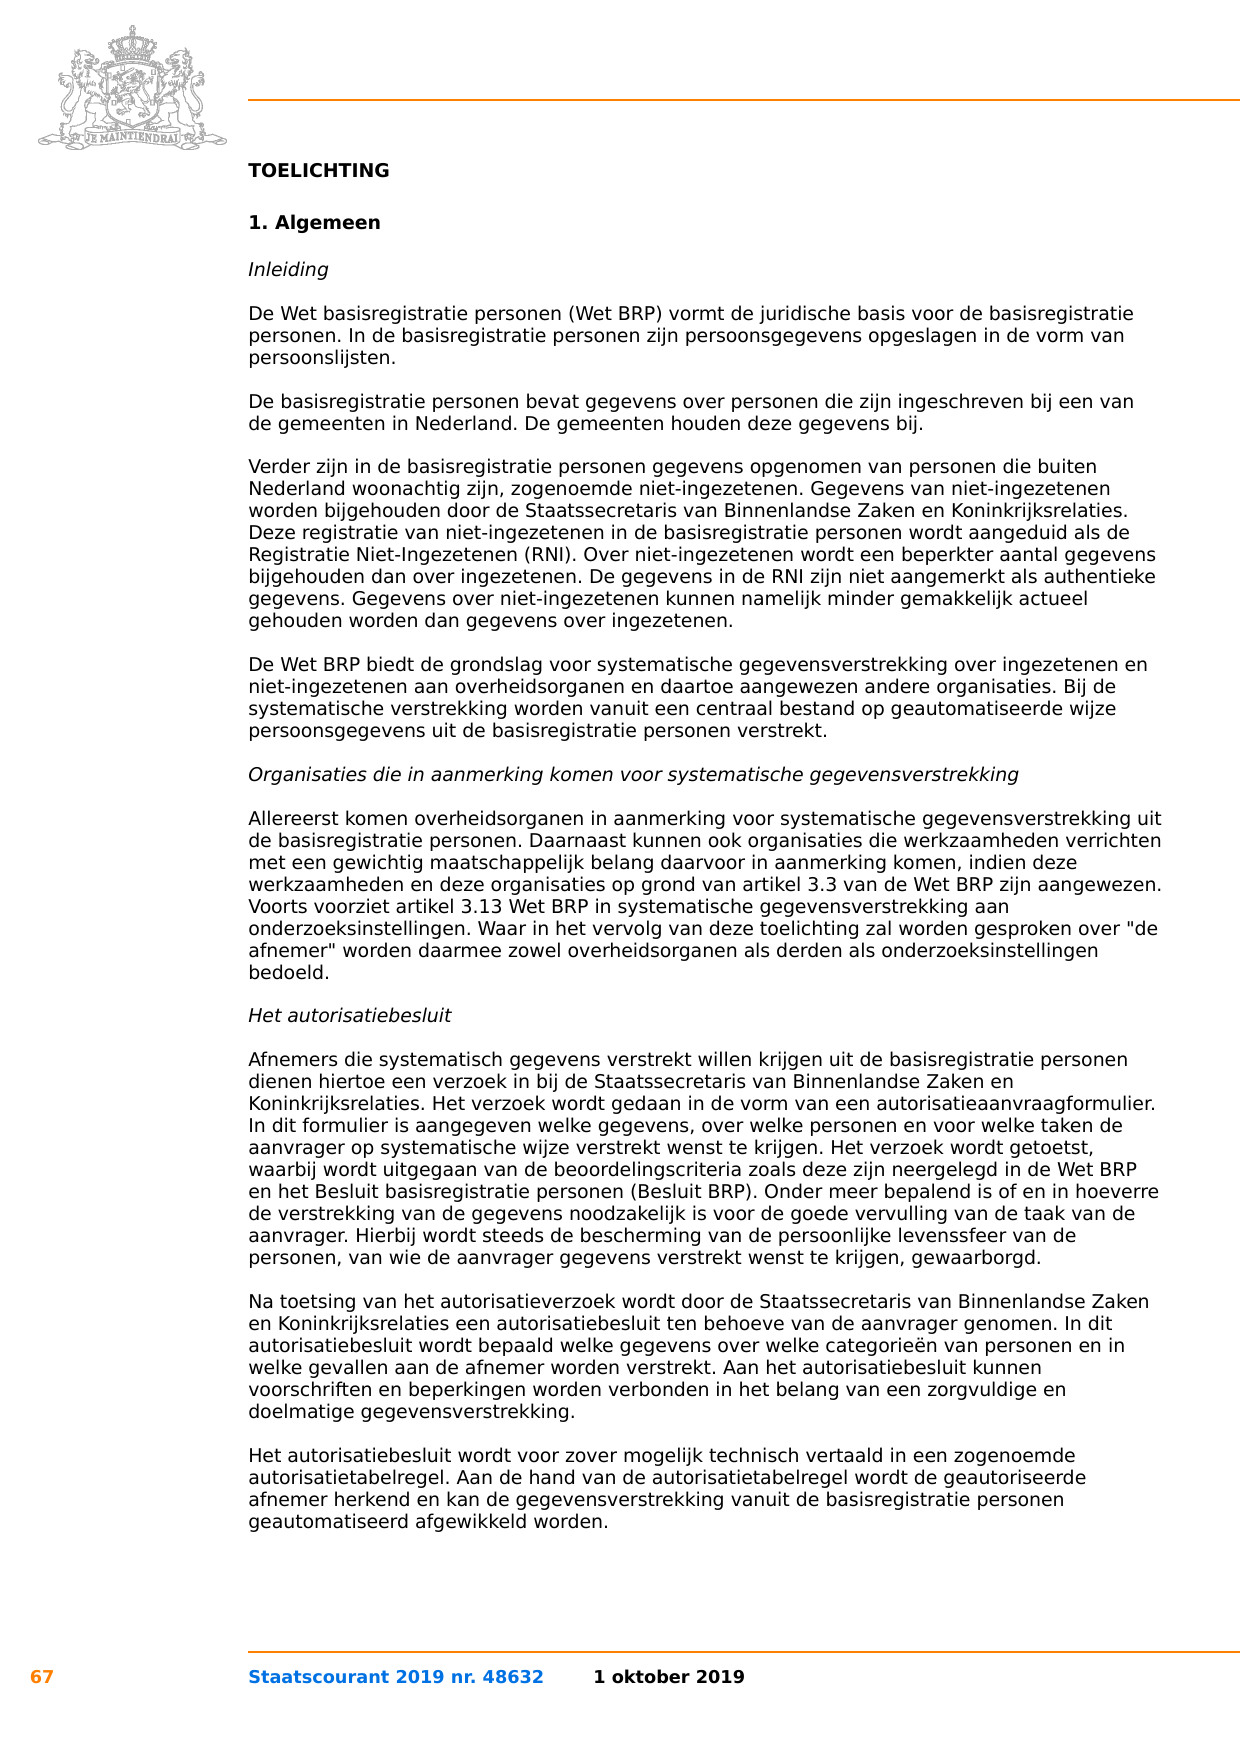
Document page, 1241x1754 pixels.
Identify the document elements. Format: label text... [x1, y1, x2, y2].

subtitle Inleiding [248, 259, 1163, 281]
subtitle Het autorisatiebesluit [248, 1005, 1163, 1027]
subtitle 1. Algemeen [248, 212, 1163, 234]
text De Wet basisregistratie personen (Wet BRP) vormt de juridische basis voor de basisregistratie personen. In de basisregistratie personen zijn persoonsgegevens opgeslagen in de vorm van persoonslijsten. [248, 303, 1163, 369]
picture [38, 25, 227, 150]
text Verder zijn in de basisregistratie personen gegevens opgenomen van personen die buiten Nederland woonachtig zijn, zogenoemde niet-ingezetenen. Gegevens van niet-ingezetenen worden bijgehouden door de Staatssecretaris van Binnenlandse Zaken en Koninkrijksrelaties. Deze registratie van niet-ingezetenen in de basisregistratie personen wordt aangeduid als de Registratie Niet-Ingezetenen (RNI). Over niet-ingezetenen wordt een beperkter aantal gegevens bijgehouden dan over ingezetenen. De gegevens in de RNI zijn niet aangemerkt als authentieke gegevens. Gegevens over niet-ingezetenen kunnen namelijk minder gemakkelijk actueel gehouden worden dan gegevens over ingezetenen. [248, 456, 1163, 632]
text Allereerst komen overheidsorganen in aanmerking voor systematische gegevensverstrekking uit de basisregistratie personen. Daarnaast kunnen ook organisaties die werkzaamheden verrichten met een gewichtig maatschappelijk belang daarvoor in aanmerking komen, indien deze werkzaamheden en deze organisaties op grond van artikel 3.3 van de Wet BRP zijn aangewezen. Voorts voorziet artikel 3.13 Wet BRP in systematische gegevensverstrekking aan onderzoeksinstellingen. Waar in het vervolg van deze toelichting zal worden gesproken over "de afnemer" worden daarmee zowel overheidsorganen als derden als onderzoeksinstellingen bedoeld. [248, 808, 1163, 983]
subtitle TOELICHTING [248, 160, 1163, 182]
text Het autorisatiebesluit wordt voor zover mogelijk technisch vertaald in een zogenoemde autorisatietabelregel. Aan de hand van de autorisatietabelregel wordt de geautoriseerde afnemer herkend en kan de gegevensverstrekking vanuit de basisregistratie personen geautomatiseerd afgewikkeld worden. [248, 1445, 1163, 1533]
text De basisregistratie personen bevat gegevens over personen die zijn ingeschreven bij een van de gemeenten in Nederland. De gemeenten houden deze gegevens bij. [248, 391, 1163, 434]
text Afnemers die systematisch gegevens verstrekt willen krijgen uit de basisregistratie personen dienen hiertoe een verzoek in bij de Staatssecretaris van Binnenlandse Zaken en Koninkrijksrelaties. Het verzoek wordt gedaan in de vorm van een autorisatieaanvraagformulier. In dit formulier is aangegeven welke gegevens, over welke personen en voor welke taken de aanvrager op systematische wijze verstrekt wenst te krijgen. Het verzoek wordt getoetst, waarbij wordt uitgegaan van de beoordelingscriteria zoals deze zijn neergelegd in de Wet BRP en het Besluit basisregistratie personen (Besluit BRP). Onder meer bepalend is of en in hoeverre de verstrekking van de gegevens noodzakelijk is voor de goede vervulling van de taak van de aanvrager. Hierbij wordt steeds de bescherming van de persoonlijke levenssfeer van de personen, van wie de aanvrager gegevens verstrekt wenst te krijgen, gewaarborgd. [248, 1049, 1163, 1269]
subtitle Organisaties die in aanmerking komen voor systematische gegevensverstrekking [248, 764, 1163, 786]
text De Wet BRP biedt de grondslag voor systematische gegevensverstrekking over ingezetenen en niet-ingezetenen aan overheidsorganen en daartoe aangewezen andere organisaties. Bij de systematische verstrekking worden vanuit een centraal bestand op geautomatiseerde wijze persoonsgegevens uit de basisregistratie personen verstrekt. [248, 654, 1163, 742]
text Na toetsing van het autorisatieverzoek wordt door de Staatssecretaris van Binnenlandse Zaken en Koninkrijksrelaties een autorisatiebesluit ten behoeve van de aanvrager genomen. In dit autorisatiebesluit wordt bepaald welke gegevens over welke categorieën van personen en in welke gevallen aan de afnemer worden verstrekt. Aan het autorisatiebesluit kunnen voorschriften en beperkingen worden verbonden in het belang van een zorgvuldige en doelmatige gegevensverstrekking. [248, 1291, 1163, 1423]
